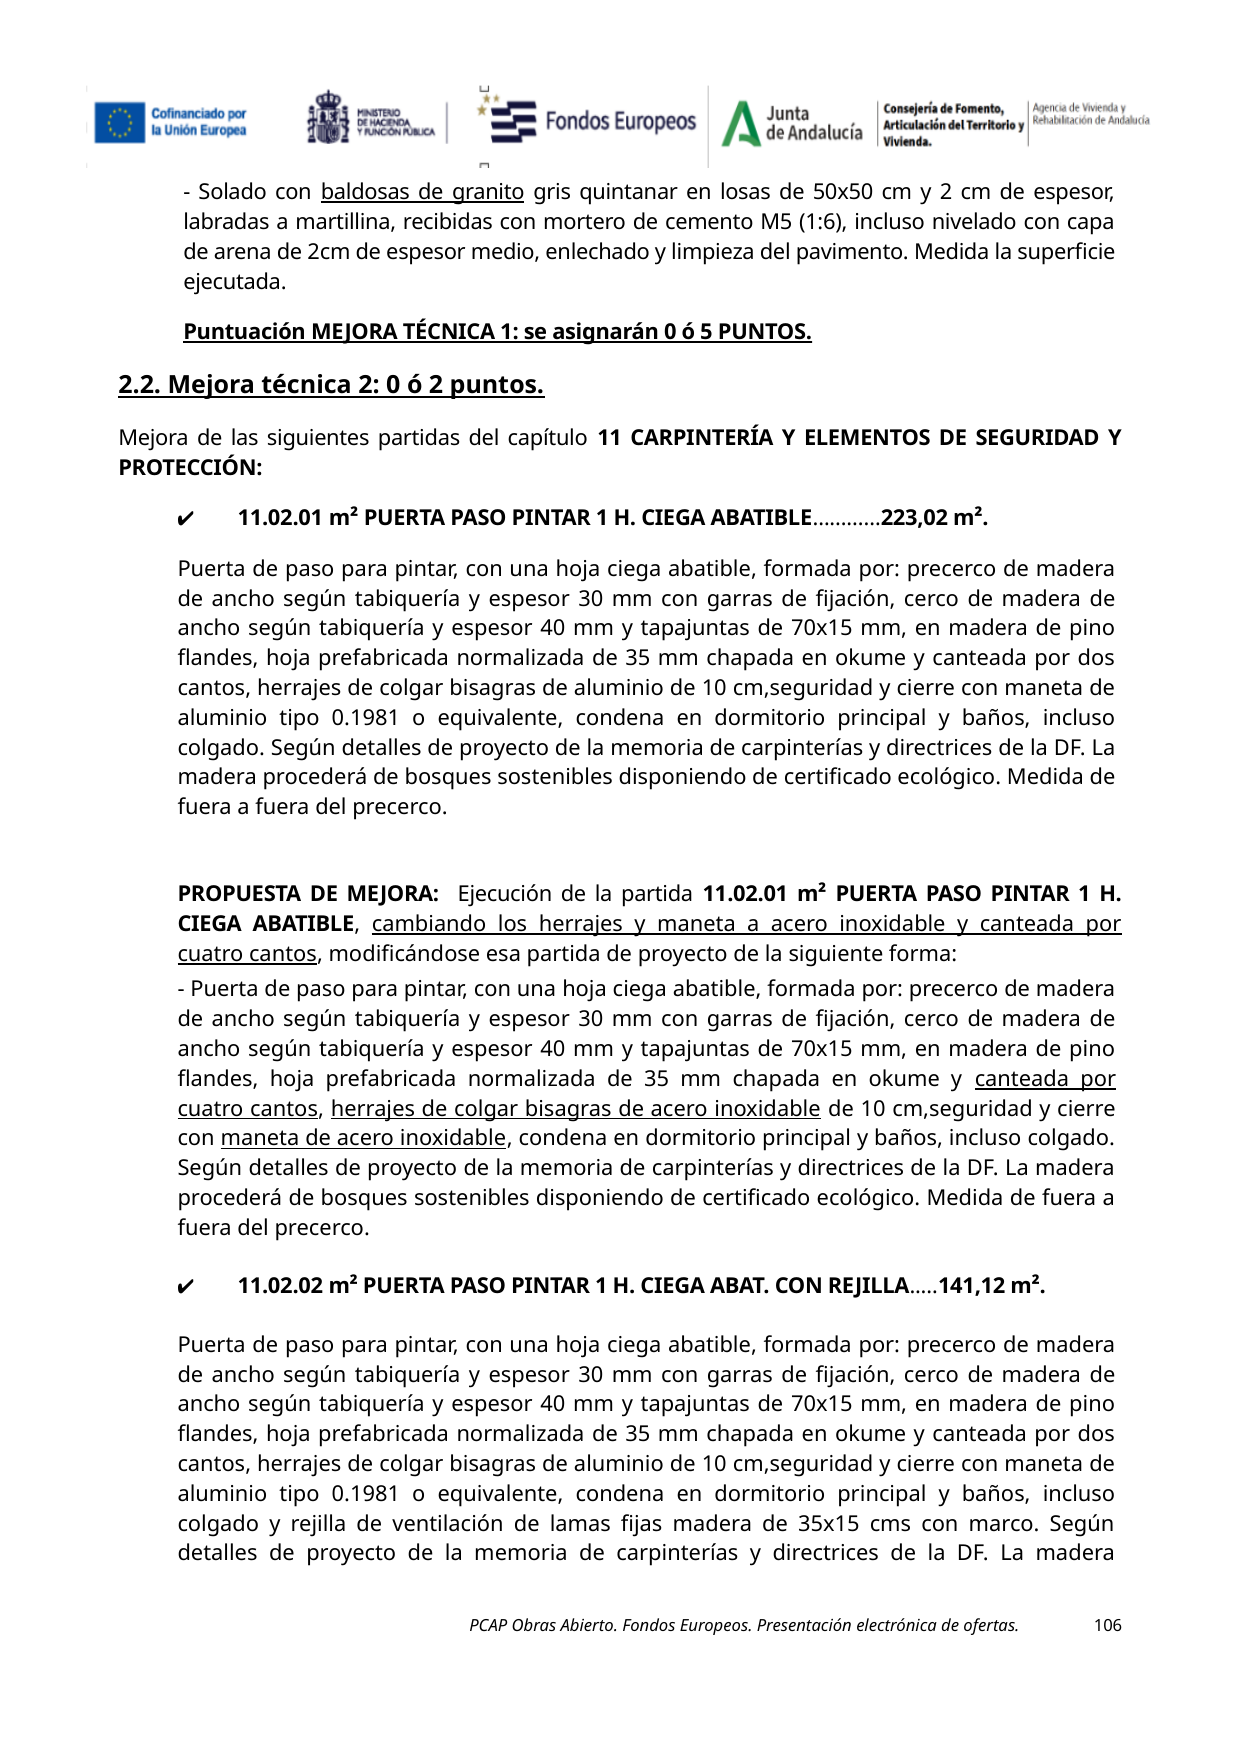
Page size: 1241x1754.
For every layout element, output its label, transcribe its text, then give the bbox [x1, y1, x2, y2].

list 11.02.01 m² PUERTA PASO PINTAR 1 H. CIEGA ABATIBLE…………223,02 m². [177, 502, 1122, 532]
list - Puerta de paso para pintar, con una hoja ciega abatible, formada por: precerco de madera de ancho según tabiquería y espesor 30 mm con garras de fijación, cerco de madera de ancho según tabiquería y espesor 40 mm y tapajuntas de 70x15 mm, en madera de pino flandes, hoja prefabricada normalizada de 35 mm chapada en okume y canteada por cuatro cantos, herrajes de colgar bisagras de acero inoxidable de 10 cm,seguridad y cierre con maneta de acero inoxidable, condena en dormitorio principal y baños, incluso colgado. Según detalles de proyecto de la memoria de carpinterías y directrices de la DF. La madera procederá de bosques sostenibles disponiendo de certificado ecológico. Medida de fuera a fuera del precerco. [177, 973, 1116, 1242]
list 2.2. Mejora técnica 2: 0 ó 2 puntos. [118, 367, 1122, 401]
list PROPUESTA DE MEJORA: Ejecución de la partida 11.02.01 m² PUERTA PASO PINTAR 1 H. CIEGA ABATIBLE, cambiando los herrajes y maneta a acero inoxidable y canteada por cuatro cantos, modificándose esa partida de proyecto de la siguiente forma: [177, 878, 1122, 968]
list 11.02.02 m² PUERTA PASO PINTAR 1 H. CIEGA ABAT. CON REJILLA..…141,12 m². [177, 1270, 1116, 1300]
list Puerta de paso para pintar, con una hoja ciega abatible, formada por: precerco de madera de ancho según tabiquería y espesor 30 mm con garras de fijación, cerco de madera de ancho según tabiquería y espesor 40 mm y tapajuntas de 70x15 mm, en madera de pino flandes, hoja prefabricada normalizada de 35 mm chapada en okume y canteada por dos cantos, herrajes de colgar bisagras de aluminio de 10 cm,seguridad y cierre con maneta de aluminio tipo 0.1981 o equivalente, condena en dormitorio principal y baños, incluso colgado y rejilla de ventilación de lamas fijas madera de 35x15 cms con marco. Según detalles de proyecto de la memoria de carpinterías y directrices de la DF. La madera [177, 1329, 1116, 1567]
list Puerta de paso para pintar, con una hoja ciega abatible, formada por: precerco de madera de ancho según tabiquería y espesor 30 mm con garras de fijación, cerco de madera de ancho según tabiquería y espesor 40 mm y tapajuntas de 70x15 mm, en madera de pino flandes, hoja prefabricada normalizada de 35 mm chapada en okume y canteada por dos cantos, herrajes de colgar bisagras de aluminio de 10 cm,seguridad y cierre con maneta de aluminio tipo 0.1981 o equivalente, condena en dormitorio principal y baños, incluso colgado. Según detalles de proyecto de la memoria de carpinterías y directrices de la DF. La madera procederá de bosques sostenibles disponiendo de certificado ecológico. Medida de fuera a fuera del precerco. [177, 553, 1116, 821]
list - Solado con baldosas de granito gris quintanar en losas de 50x50 cm y 2 cm de espesor, labradas a martillina, recibidas con mortero de cemento M5 (1:6), incluso nivelado con capa de arena de 2cm de espesor medio, enlechado y limpieza del pavimento. Medida la superficie ejecutada. [142, 176, 1116, 296]
picture [86, 81, 1164, 168]
list Mejora de las siguientes partidas del capítulo 11 CARPINTERÍA Y ELEMENTOS DE SEGURIDAD Y PROTECCIÓN: [118, 422, 1122, 481]
list Puntuación MEJORA TÉCNICA 1: se asignarán 0 ó 5 PUNTOS. [142, 316, 1116, 346]
